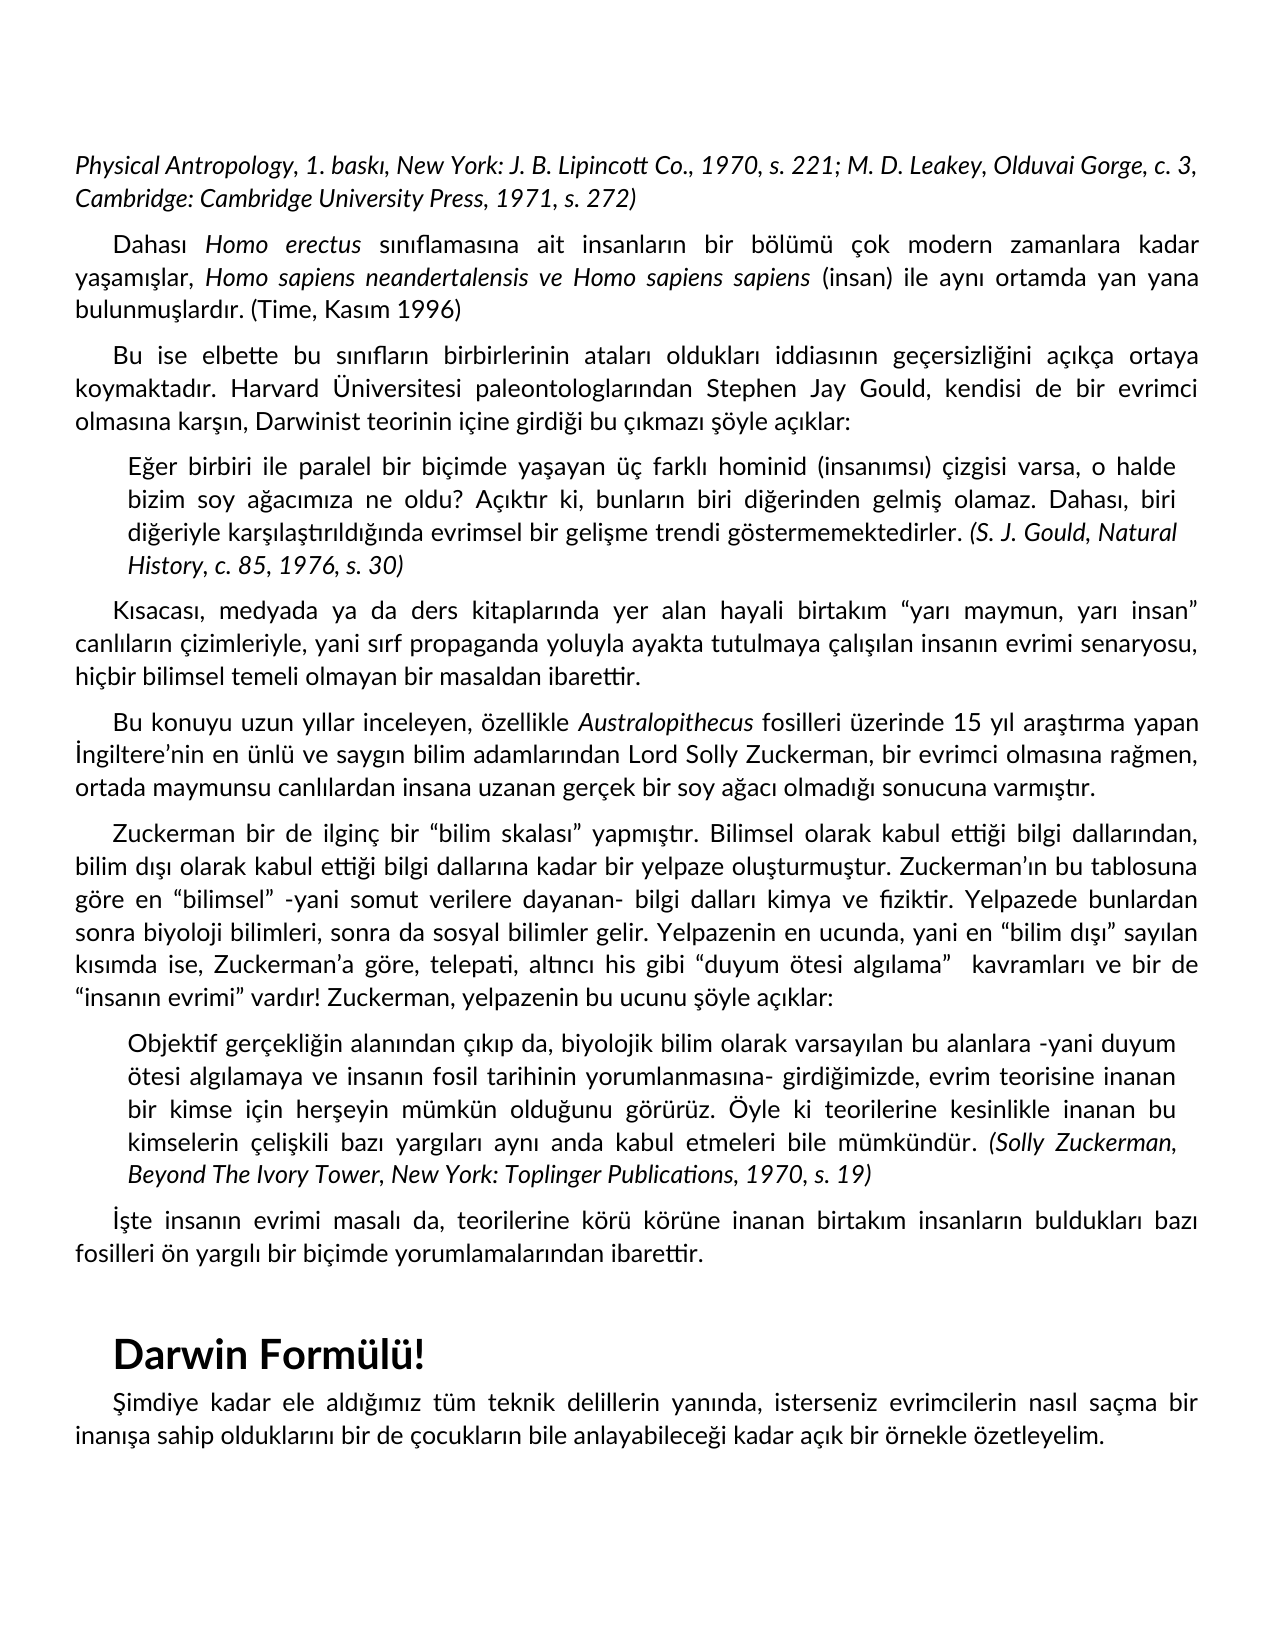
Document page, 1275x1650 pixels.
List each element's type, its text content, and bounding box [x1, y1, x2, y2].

text Bu konuyu uzun yıllar inceleyen, özellikle Australopithecus fosilleri üzerinde 15 yıl araştırma yapan İngiltere’nin en ünlü ve saygın bilim adamlarından Lord Solly Zuckerman, bir evrimci olmasına rağmen, ortada maymunsu canlılardan insana uzanan gerçek bir soy ağacı olmadığı sonucuna varmıştır. [75, 706, 1200, 802]
text Şimdiye kadar ele aldığımız tüm teknik delillerin yanında, isterseniz evrimcilerin nasıl saçma bir inanışa sahip olduklarını bir de çocukların bile anlayabileceği kadar açık bir örnekle özetleyelim. [75, 1387, 1200, 1449]
subtitle Darwin Formülü! [112, 1328, 1200, 1378]
text Objektif gerçekliğin alanından çıkıp da, biyolojik bilim olarak varsayılan bu alanlara -yani duyum ötesi algılamaya ve insanın fosil tarihinin yorumlanmasına- girdiğimizde, evrim teorisine inanan bir kimse için herşeyin mümkün olduğunu görürüz. Öyle ki teorilerine kesinlikle inanan bu kimselerin çelişkili bazı yargıları aynı anda kabul etmeleri bile mümkündür. (Solly Zuckerman, Beyond The Ivory Tower, New York: Toplinger Publications, 1970, s. 19) [127, 1027, 1177, 1189]
text Dahası Homo erectus sınıflamasına ait insanların bir bölümü çok modern zamanlara kadar yaşamışlar, Homo sapiens neandertalensis ve Homo sapiens sapiens (insan) ile aynı ortamda yan yana bulunmuşlardır. (Time, Kasım 1996) [75, 228, 1200, 324]
text Kısacası, medyada ya da ders kitaplarında yer alan hayali birtakım “yarı maymun, yarı insan” canlıların çizimleriyle, yani sırf propaganda yoluyla ayakta tutulmaya çalışılan insanın evrimi senaryosu, hiçbir bilimsel temeli olmayan bir masaldan ibarettir. [75, 595, 1200, 691]
text Bu ise elbette bu sınıfların birbirlerinin ataları oldukları iddiasının geçersizliğini açıkça ortaya koymaktadır. Harvard Üniversitesi paleontologlarından Stephen Jay Gould, kendisi de bir evrimci olmasına karşın, Darwinist teorinin içine girdiği bu çıkmazı şöyle açıklar: [75, 339, 1200, 435]
text Eğer birbiri ile paralel bir biçimde yaşayan üç farklı hominid (insanımsı) çizgisi varsa, o halde bizim soy ağacımıza ne oldu? Açıktır ki, bunların biri diğerinden gelmiş olamaz. Dahası, biri diğeriyle karşılaştırıldığında evrimsel bir gelişme trendi göstermemektedirler. (S. J. Gould, Natural History, c. 85, 1976, s. 30) [127, 451, 1177, 579]
text İşte insanın evrimi masalı da, teorilerine körü körüne inanan birtakım insanların buldukları bazı fosilleri ön yargılı bir biçimde yorumlamalarından ibarettir. [75, 1204, 1200, 1267]
text Zuckerman bir de ilginç bir “bilim skalası” yapmıştır. Bilimsel olarak kabul ettiği bilgi dallarından, bilim dışı olarak kabul ettiği bilgi dallarına kadar bir yelpaze oluşturmuştur. Zuckerman’ın bu tablosuna göre en “bilimsel” -yani somut verilere dayanan- bilgi dalları kimya ve fiziktir. Yelpazede bunlardan sonra biyoloji bilimleri, sonra da sosyal bilimler gelir. Yelpazenin en ucunda, yani en “bilim dışı” sayılan kısımda ise, Zuckerman’a göre, telepati, altıncı his gibi “duyum ötesi algılama” kavramları ve bir de “insanın evrimi” vardır! Zuckerman, yelpazenin bu ucunu şöyle açıklar: [75, 817, 1200, 1012]
text Physical Antropology, 1. baskı, New York: J. B. Lipincott Co., 1970, s. 221; M. D. Leakey, Olduvai Gorge, c. 3, Cambridge: Cambridge University Press, 1971, s. 272) [75, 150, 1200, 213]
